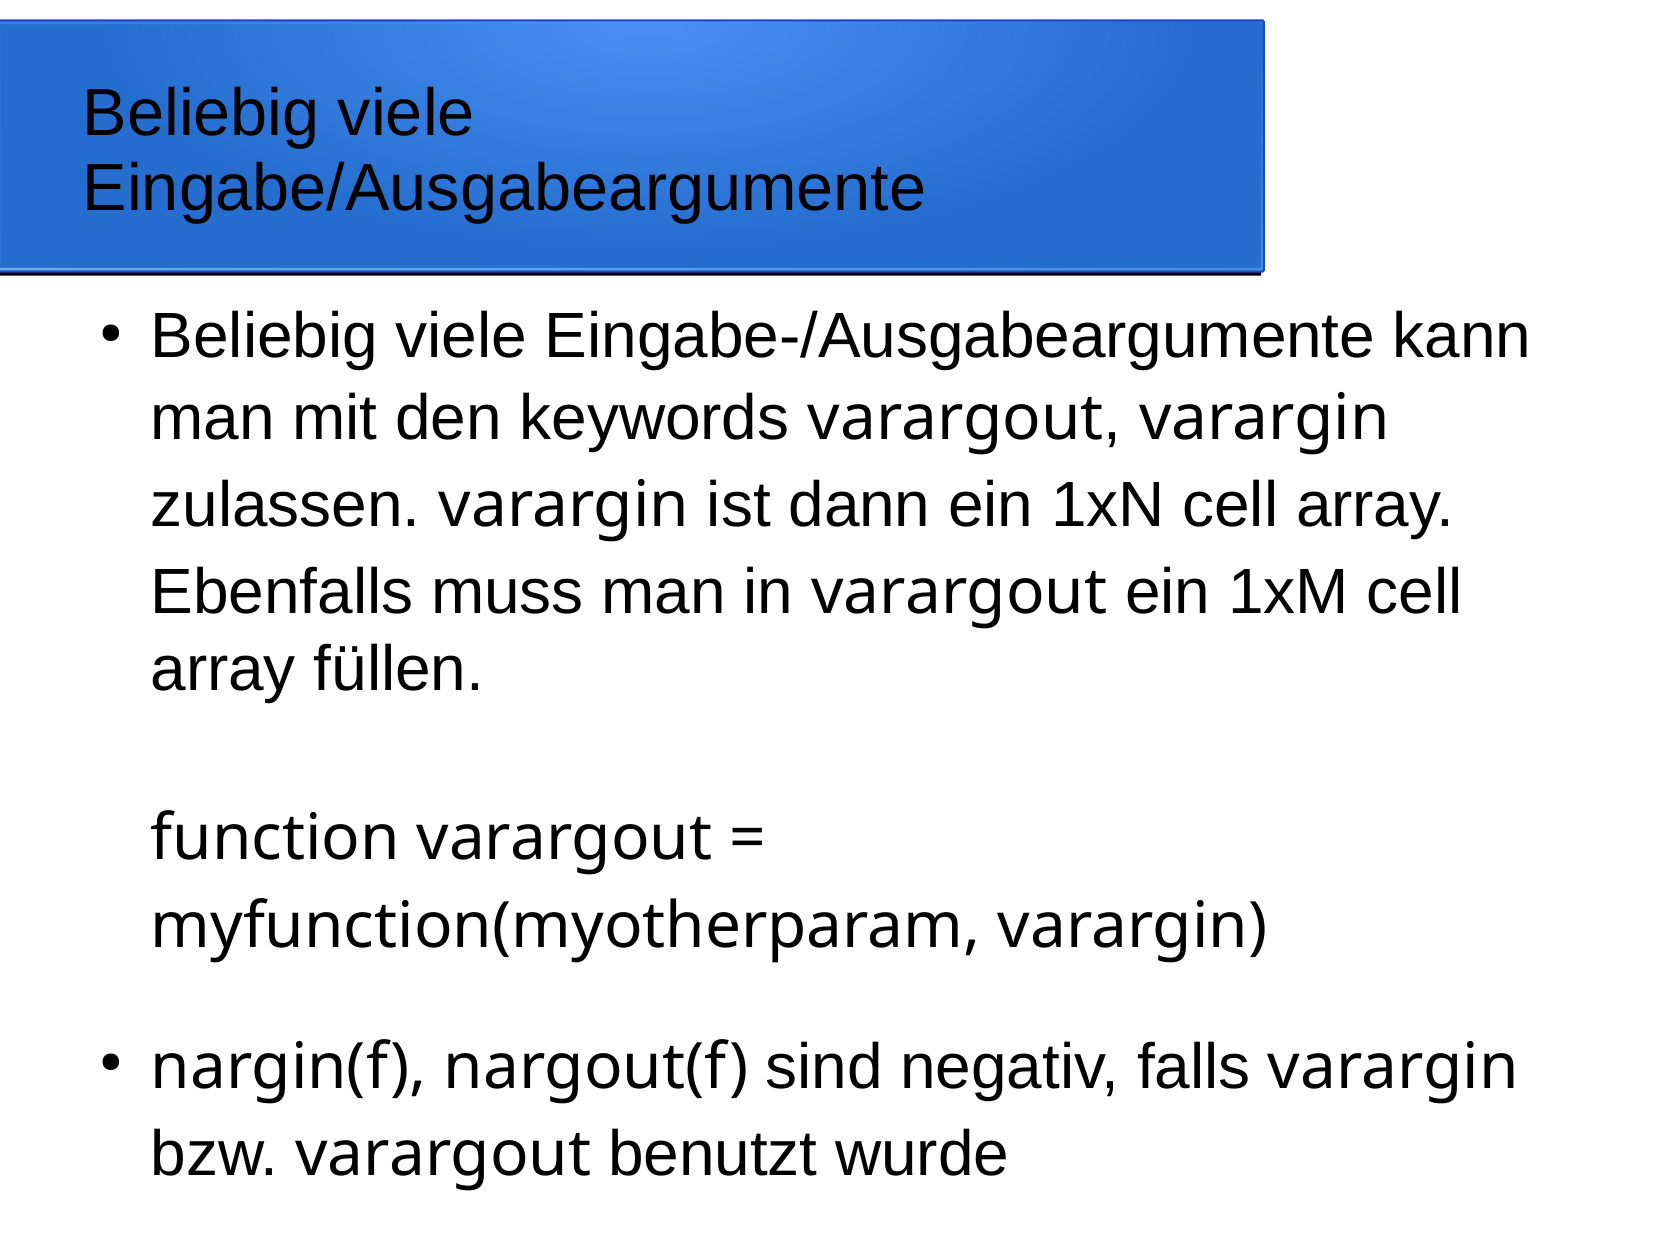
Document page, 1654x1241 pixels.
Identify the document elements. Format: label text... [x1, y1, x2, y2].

title Beliebig viele Eingabe/Ausgabeargumente [82, 47, 1235, 252]
list Beliebig viele Eingabe-/Ausgabeargumente kann man mit den keywords varargout, varargin zulassen. varargin ist dann ein 1xN cell array. Ebenfalls muss man in varargout ein 1xM cell array füllen. function varargout = myfunction(myotherparam, varargin) nargin(f), nargout(f) sind negativ, falls varargin bzw. varargout benutzt wurde [82, 299, 1571, 1201]
